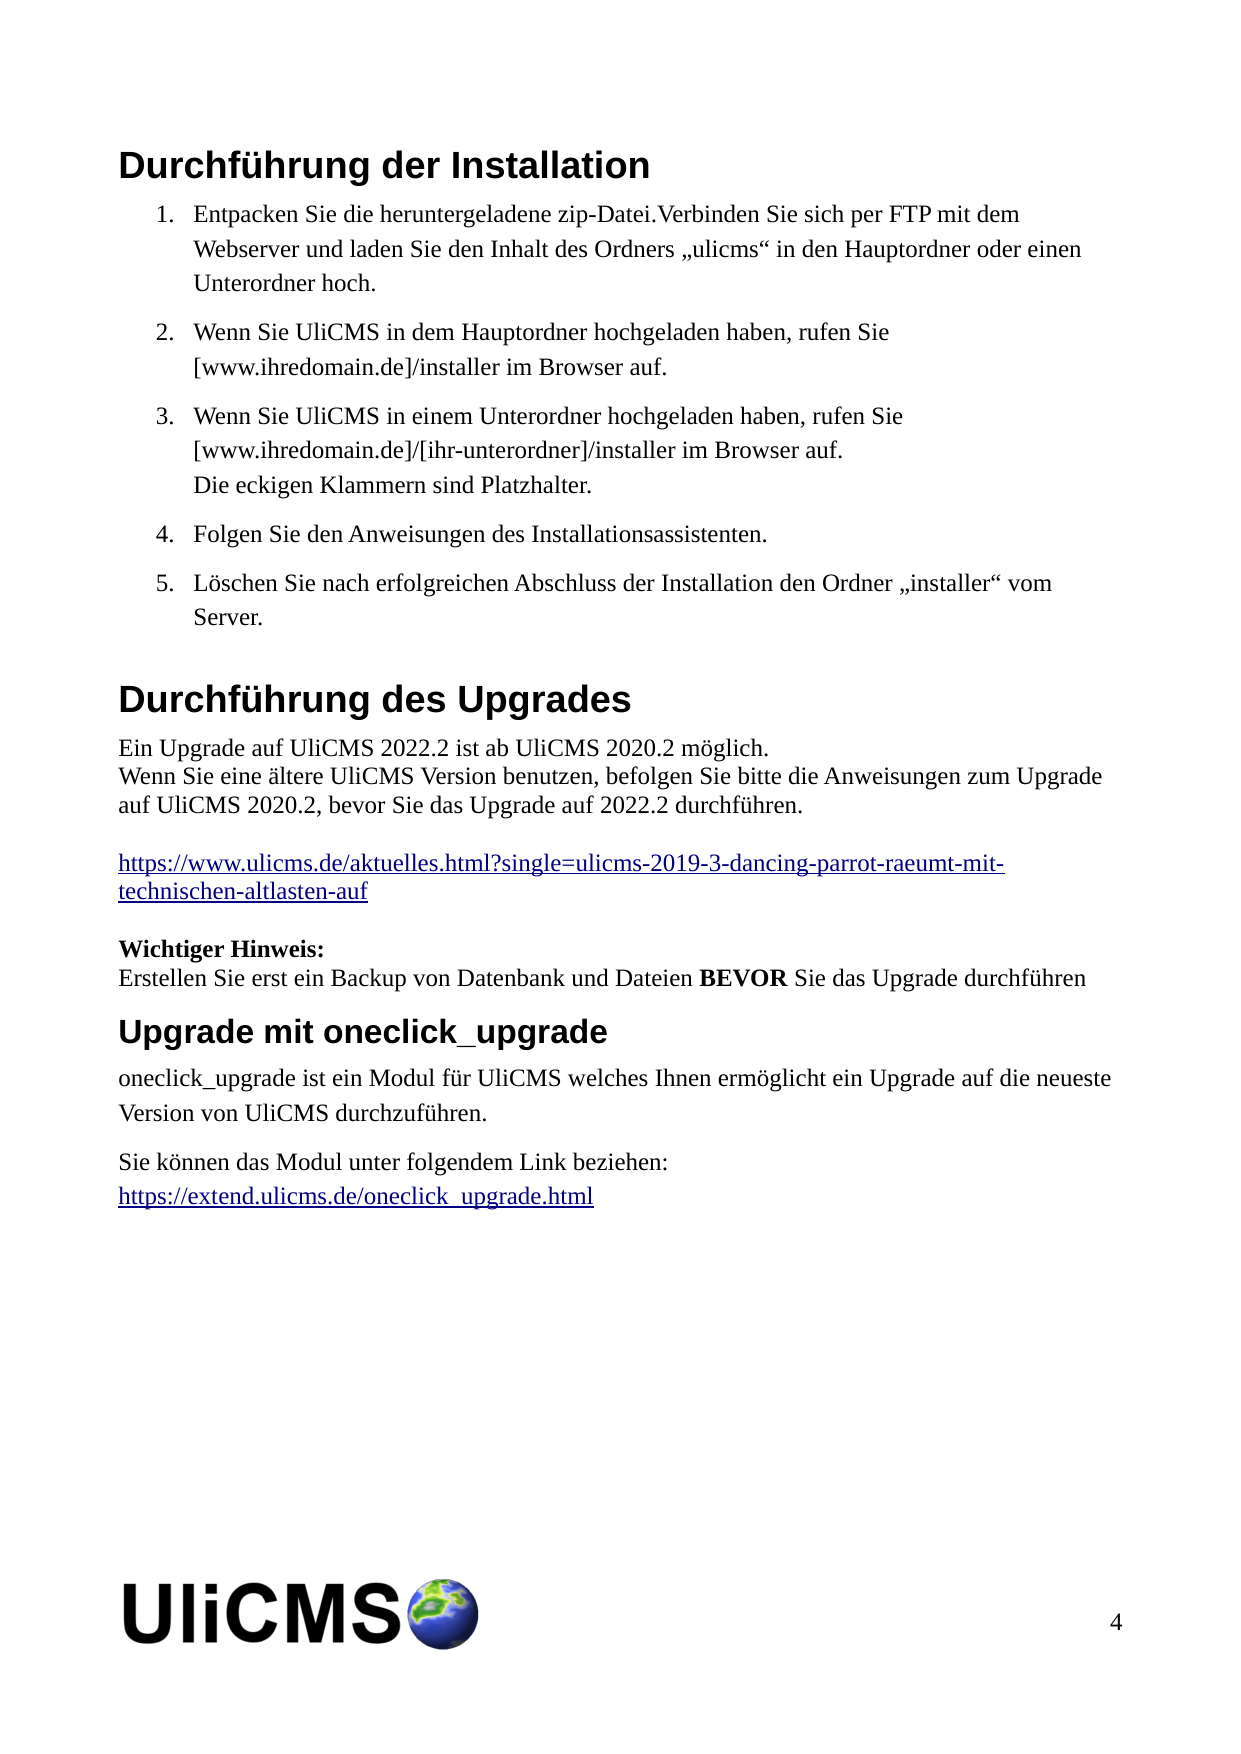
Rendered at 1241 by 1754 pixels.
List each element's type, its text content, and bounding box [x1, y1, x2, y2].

text Ein Upgrade auf UliCMS 2022.2 ist ab UliCMS 2020.2 möglich. Wenn Sie eine ältere UliCMS Version benutzen, befolgen Sie bitte die Anweisungen zum Upgrade auf UliCMS 2020.2, bevor Sie das Upgrade auf 2022.2 durchführen. [118, 733, 1122, 819]
list Entpacken Sie die heruntergeladene zip-Datei.Verbinden Sie sich per FTP mit dem Webserver und laden Sie den Inhalt des Ordners „ulicms“ in den Hauptordner oder einen Unterordner hoch. [156, 199, 1122, 297]
text Sie können das Modul unter folgendem Link beziehen: https://extend.ulicms.de/oneclick_upgrade.html [118, 1147, 1122, 1210]
subtitle Upgrade mit oneclick_upgrade [118, 1012, 1122, 1051]
list Wenn Sie UliCMS in dem Hauptordner hochgeladen haben, rufen Sie [www.ihredomain.de]/installer im Browser auf. [156, 317, 1122, 381]
subtitle Durchführung der Installation [118, 143, 1122, 187]
text https://www.ulicms.de/aktuelles.html?single=ulicms-2019-3-dancing-parrot-raeumt-mit-technischen-altlasten-auf [118, 848, 1122, 905]
list Wenn Sie UliCMS in einem Unterordner hochgeladen haben, rufen Sie [www.ihredomain.de]/[ihr-unterordner]/installer im Browser auf. Die eckigen Klammern sind Platzhalter. [156, 401, 1122, 498]
list Folgen Sie den Anweisungen des Installationsassistenten. [156, 519, 1122, 548]
list Löschen Sie nach erfolgreichen Abschluss der Installation den Ordner „installer“ vom Server. [156, 568, 1122, 631]
text Wichtiger Hinweis: [118, 934, 1122, 963]
text Erstellen Sie erst ein Backup von Datenbank und Dateien BEVOR Sie das Upgrade durchführen [118, 963, 1122, 991]
text oneclick_upgrade ist ein Modul für UliCMS welches Ihnen ermöglicht ein Upgrade auf die neueste Version von UliCMS durchzuführen. [118, 1063, 1122, 1127]
subtitle Durchführung des Upgrades [118, 676, 1122, 720]
picture [118, 1578, 479, 1652]
